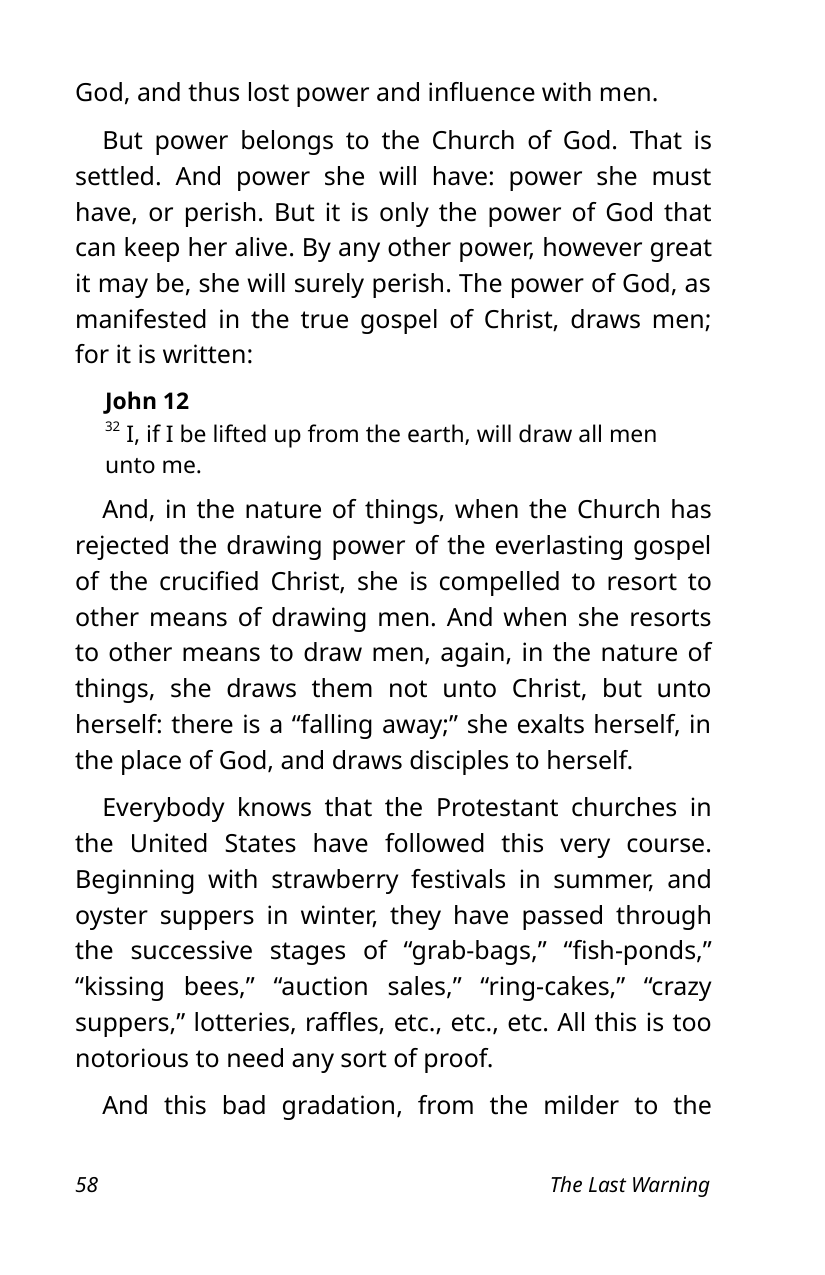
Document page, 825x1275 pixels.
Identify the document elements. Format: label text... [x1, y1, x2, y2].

text But power belongs to the Church of God. That is settled. And power she will have: power she must have, or perish. But it is only the power of God that can keep her alive. By any other power, however great it may be, she will surely perish. The power of God, as manifested in the true gospel of Christ, draws men; for it is written: [75, 123, 712, 371]
text And this bad gradation, from the milder to the [75, 1088, 712, 1122]
text And, in the nature of things, when the Church has rejected the drawing power of the everlasting gospel of the crucified Christ, she is compelled to resort to other means of drawing men. And when she resorts to other means to draw men, again, in the nature of things, she draws them not unto Christ, but unto herself: there is a “falling away;” she exalts herself, in the place of God, and draws disciples to herself. [75, 492, 712, 776]
text Everybody knows that the Protestant churches in the United States have followed this very course. Beginning with strawberry festivals in summer, and oyster suppers in winter, they have passed through the successive stages of “grab-bags,” “fish-ponds,” “kissing bees,” “auction sales,” “ring-cakes,” “crazy suppers,” lotteries, raffles, etc., etc., etc. All this is too notorious to need any sort of proof. [75, 790, 712, 1074]
text 32 I, if I be lifted up from the earth, will draw all men unto me. [105, 418, 682, 480]
text God, and thus lost power and influence with men. [75, 75, 712, 109]
text John 12 [105, 385, 712, 416]
